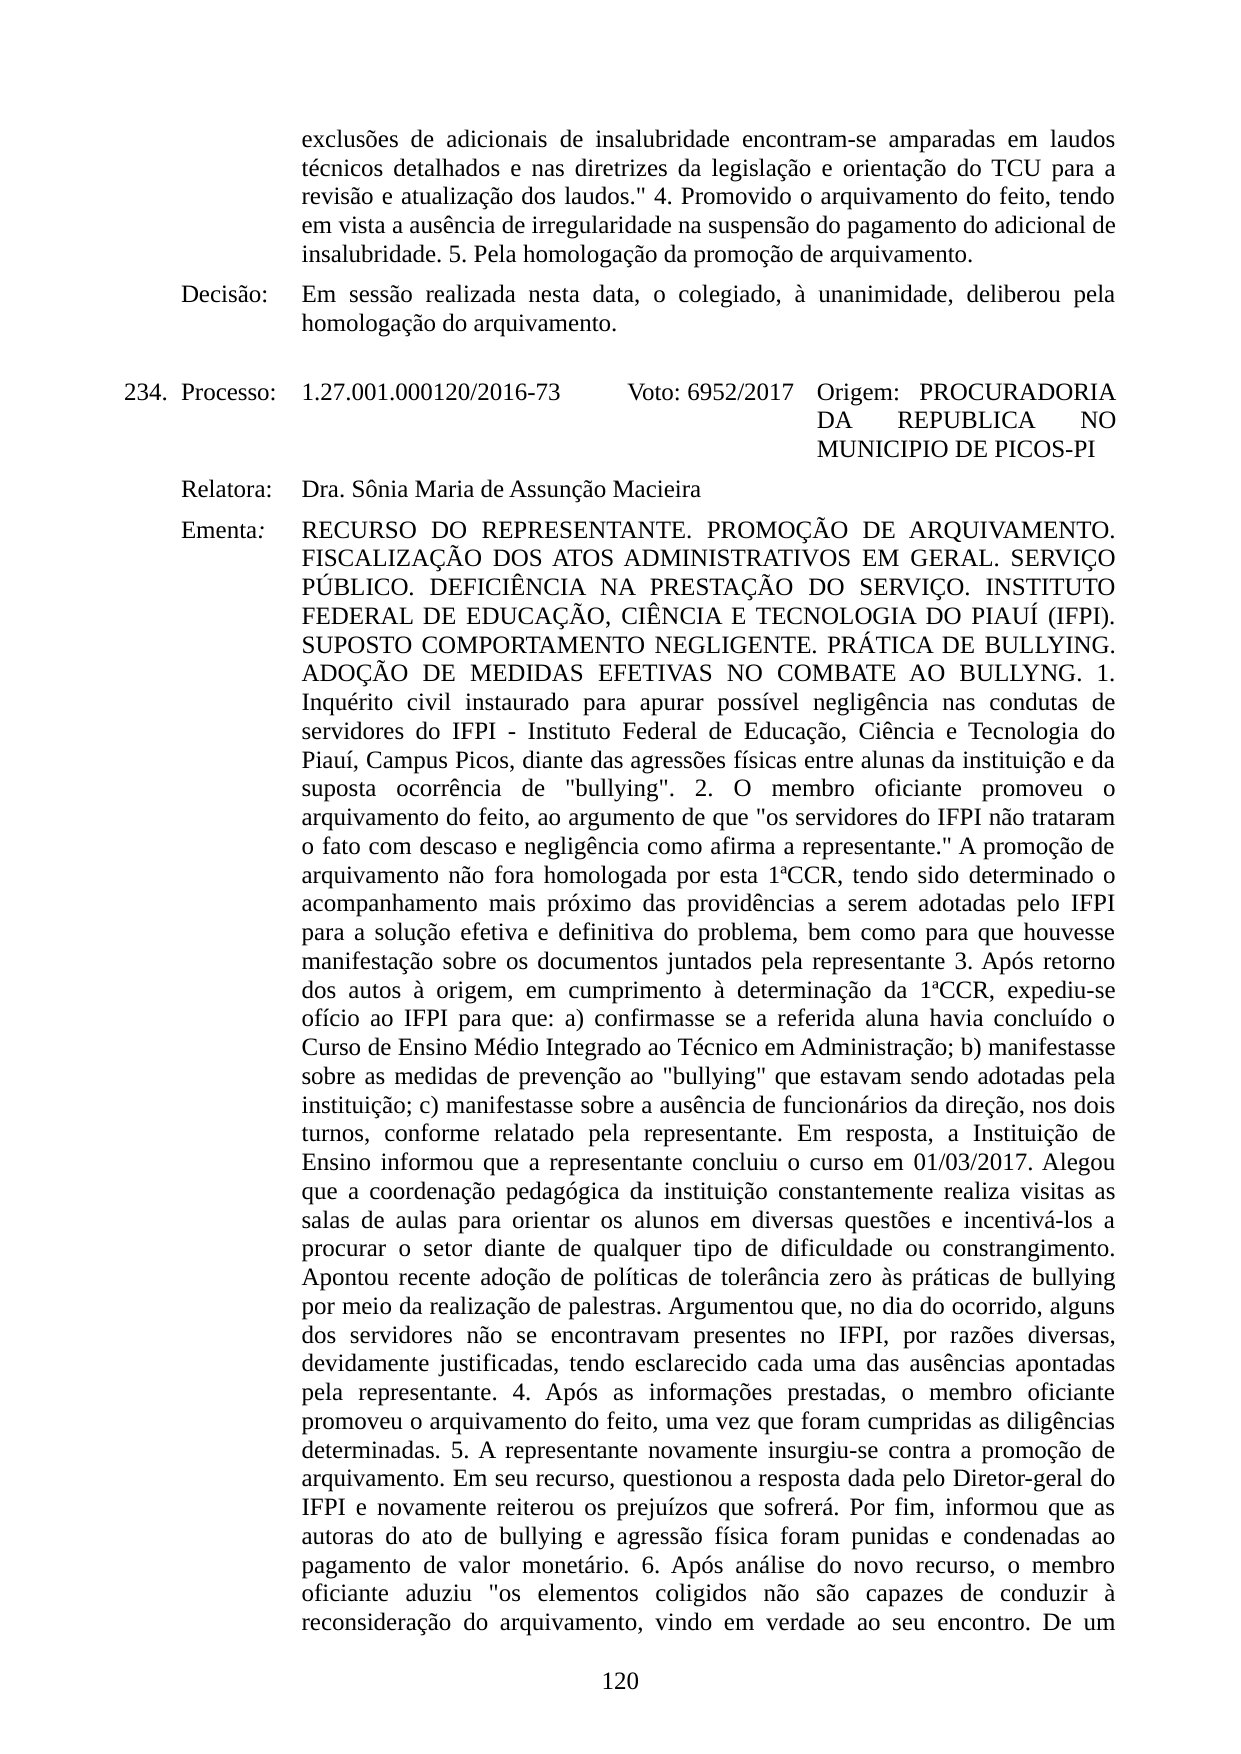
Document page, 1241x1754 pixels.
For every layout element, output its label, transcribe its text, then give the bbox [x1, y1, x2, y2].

table_cell Relatora: [175, 469, 296, 509]
table_header Processo: [175, 371, 296, 469]
table_cell [118, 469, 175, 509]
table_cell Ementa: [175, 509, 296, 1642]
table_cell [175, 118, 296, 273]
table_cell RECURSO DO REPRESENTANTE. PROMOÇÃO DE ARQUIVAMENTO. FISCALIZAÇÃO DOS ATOS ADMINISTRATIVOS EM GERAL. SERVIÇO PÚBLICO. DEFICIÊNCIA NA PRESTAÇÃO DO SERVIÇO. INSTITUTO FEDERAL DE EDUCAÇÃO, CIÊNCIA E TECNOLOGIA DO PIAUÍ (IFPI). SUPOSTO COMPORTAMENTO NEGLIGENTE. PRÁTICA DE BULLYING. ADOÇÃO DE MEDIDAS EFETIVAS NO COMBATE AO BULLYNG. 1. Inquérito civil instaurado para apurar possível negligência nas condutas de servidores do IFPI - Instituto Federal de Educação, Ciência e Tecnologia do Piauí, Campus Picos, diante das agressões físicas entre alunas da instituição e da suposta ocorrência de "bullying". 2. O membro oficiante promoveu o arquivamento do feito, ao argumento de que "os servidores do IFPI não trataram o fato com descaso e negligência como afirma a representante." A promoção de arquivamento não fora homologada por esta 1ªCCR, tendo sido determinado o acompanhamento mais próximo das providências a serem adotadas pelo IFPI para a solução efetiva e definitiva do problema, bem como para que houvesse manifestação sobre os documentos juntados pela representante 3. Após retorno dos autos à origem, em cumprimento à determinação da 1ªCCR, expediu-se ofício ao IFPI para que: a) confirmasse se a referida aluna havia concluído o Curso de Ensino Médio Integrado ao Técnico em Administração; b) manifestasse sobre as medidas de prevenção ao "bullying" que estavam sendo adotadas pela instituição; c) manifestasse sobre a ausência de funcionários da direção, nos dois turnos, conforme relatado pela representante. Em resposta, a Instituição de Ensino informou que a representante concluiu o curso em 01/03/2017. Alegou que a coordenação pedagógica da instituição constantemente realiza visitas as salas de aulas para orientar os alunos em diversas questões e incentivá-los a procurar o setor diante de qualquer tipo de dificuldade ou constrangimento. Apontou recente adoção de políticas de tolerância zero às práticas de bullying por meio da realização de palestras. Argumentou que, no dia do ocorrido, alguns dos servidores não se encontravam presentes no IFPI, por razões diversas, devidamente justificadas, tendo esclarecido cada uma das ausências apontadas pela representante. 4. Após as informações prestadas, o membro oficiante promoveu o arquivamento do feito, uma vez que foram cumpridas as diligências determinadas. 5. A representante novamente insurgiu-se contra a promoção de arquivamento. Em seu recurso, questionou a resposta dada pelo Diretor-geral do IFPI e novamente reiterou os prejuízos que sofrerá. Por fim, informou que as autoras do ato de bullying e agressão física foram punidas e condenadas ao pagamento de valor monetário. 6. Após análise do novo recurso, o membro oficiante aduziu "os elementos coligidos não são capazes de conduzir à reconsideração do arquivamento, vindo em verdade ao seu encontro. De um [296, 509, 1122, 1642]
table_header Voto: 6952/2017 [621, 371, 811, 469]
table_cell [118, 118, 175, 273]
table_cell Dra. Sônia Maria de Assunção Macieira [296, 469, 1122, 509]
table_cell Em sessão realizada nesta data, o colegiado, à unanimidade, deliberou pela homologação do arquivamento. [296, 273, 1122, 342]
table_cell Decisão: [175, 273, 296, 342]
table_cell [118, 509, 175, 1642]
table_header 234. [118, 371, 175, 469]
table_cell exclusões de adicionais de insalubridade encontram-se amparadas em laudos técnicos detalhados e nas diretrizes da legislação e orientação do TCU para a revisão e atualização dos laudos." 4. Promovido o arquivamento do feito, tendo em vista a ausência de irregularidade na suspensão do pagamento do adicional de insalubridade. 5. Pela homologação da promoção de arquivamento. [296, 118, 1122, 273]
table_cell [118, 273, 175, 342]
table_header Origem: PROCURADORIA DA REPUBLICA NO MUNICIPIO DE PICOS-PI [811, 371, 1122, 469]
table_header 1.27.001.000120/2016-73 [296, 371, 621, 469]
